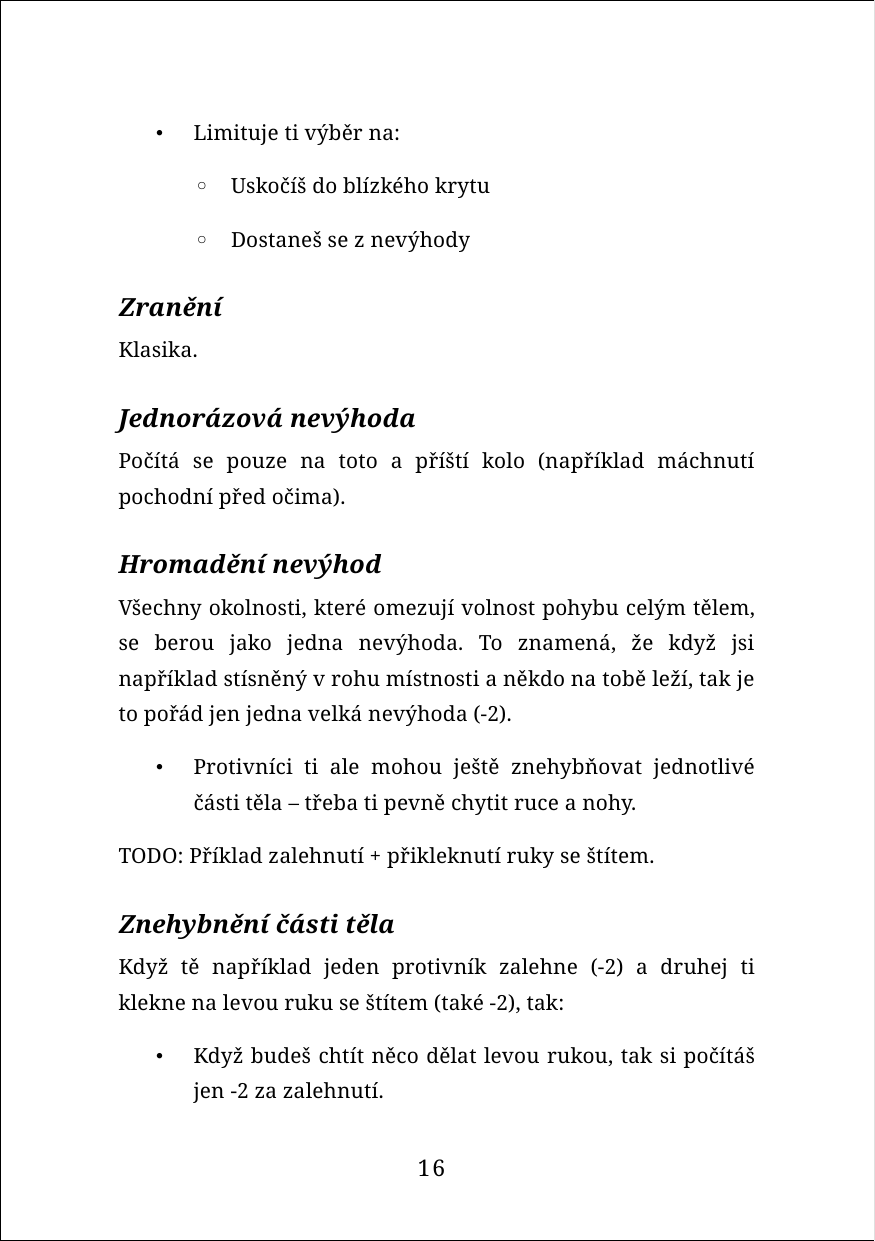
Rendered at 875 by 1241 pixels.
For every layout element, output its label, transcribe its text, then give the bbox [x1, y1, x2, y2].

text TODO: Příklad zalehnutí + přikleknutí ruky se štítem. [118, 841, 756, 870]
subtitle Hromadění nevýhod [118, 547, 756, 581]
list Když budeš chtít něco dělat levou rukou, tak si počítáš jen -2 za zalehnutí. [156, 1041, 756, 1105]
text Klasika. [118, 336, 756, 364]
subtitle Jednorázová nevýhoda [118, 401, 756, 434]
text Všechny okolnosti, které omezují volnost pohybu celým tělem, se berou jako jedna nevýhoda. To znamená, že když jsi například stísněný v rohu místnosti a někdo na tobě leží, tak je to pořád jen jedna velká nevýhoda (-2). [118, 593, 756, 728]
text Když tě například jeden protivník zalehne (-2) a druhej ti klekne na levou ruku se štítem (také -2), tak: [118, 952, 756, 1016]
list Protivníci ti ale mohou ještě znehybňovat jednotlivé části těla – třeba ti pevně chytit ruce a nohy. [156, 752, 756, 816]
subtitle Zranění [118, 290, 756, 324]
list Dostaneš se z nevýhody [193, 225, 756, 253]
list Limituje ti výběr na: [156, 118, 756, 147]
list Uskočíš do blízkého krytu [193, 171, 756, 200]
text Počítá se pouze na toto a příští kolo (například máchnutí pochodní před očima). [118, 446, 756, 510]
subtitle Znehybnění části těla [118, 906, 756, 940]
